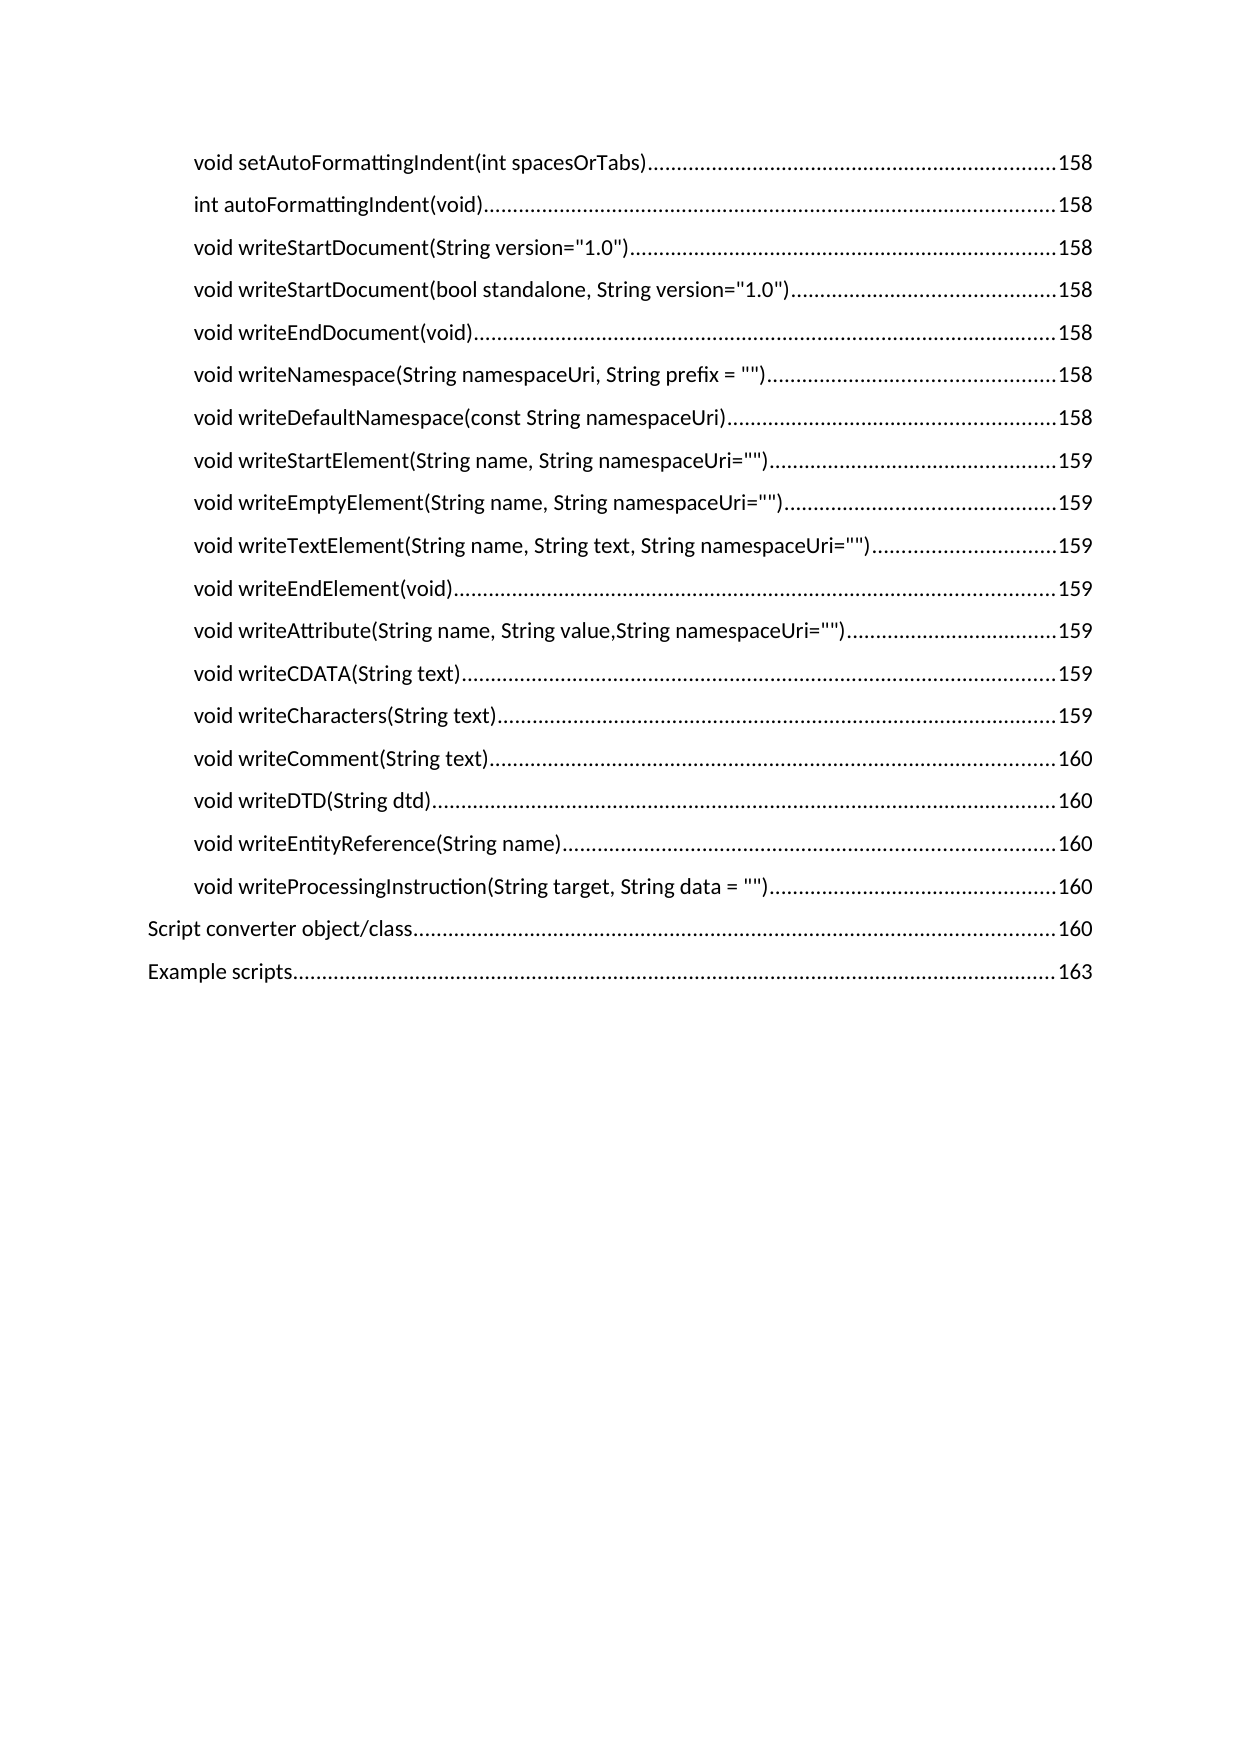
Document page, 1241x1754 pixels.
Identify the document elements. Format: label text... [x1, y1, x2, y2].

text void writeComment(String text) 160 [193, 744, 1093, 772]
text Script converter object/class 160 [148, 914, 1093, 942]
text void writeCharacters(String text) 159 [193, 701, 1093, 729]
text void writeCDATA(String text) 159 [193, 659, 1093, 687]
text void writeProcessingInstruction(String target, String data = "") 160 [193, 872, 1093, 900]
text void writeDefaultNamespace(const String namespaceUri) 158 [193, 403, 1093, 431]
text int autoFormattingIndent(void) 158 [193, 190, 1093, 218]
text void writeStartDocument(bool standalone, String version="1.0") 158 [193, 275, 1093, 303]
text void writeEmptyElement(String name, String namespaceUri="") 159 [193, 488, 1093, 516]
text void setAutoFormattingIndent(int spacesOrTabs) 158 [193, 148, 1093, 176]
text void writeDTD(String dtd) 160 [193, 787, 1093, 815]
text void writeStartElement(String name, String namespaceUri="") 159 [193, 446, 1093, 474]
text void writeStartDocument(String version="1.0") 158 [193, 233, 1093, 261]
text void writeAttribute(String name, String value,String namespaceUri="") 159 [193, 616, 1093, 644]
text void writeEndElement(void) 159 [193, 574, 1093, 602]
text void writeTextElement(String name, String text, String namespaceUri="") 159 [193, 531, 1093, 559]
text void writeEntityReference(String name) 160 [193, 829, 1093, 857]
text Example scripts 163 [148, 957, 1093, 985]
text void writeNamespace(String namespaceUri, String prefix = "") 158 [193, 361, 1093, 389]
text void writeEndDocument(void) 158 [193, 318, 1093, 346]
